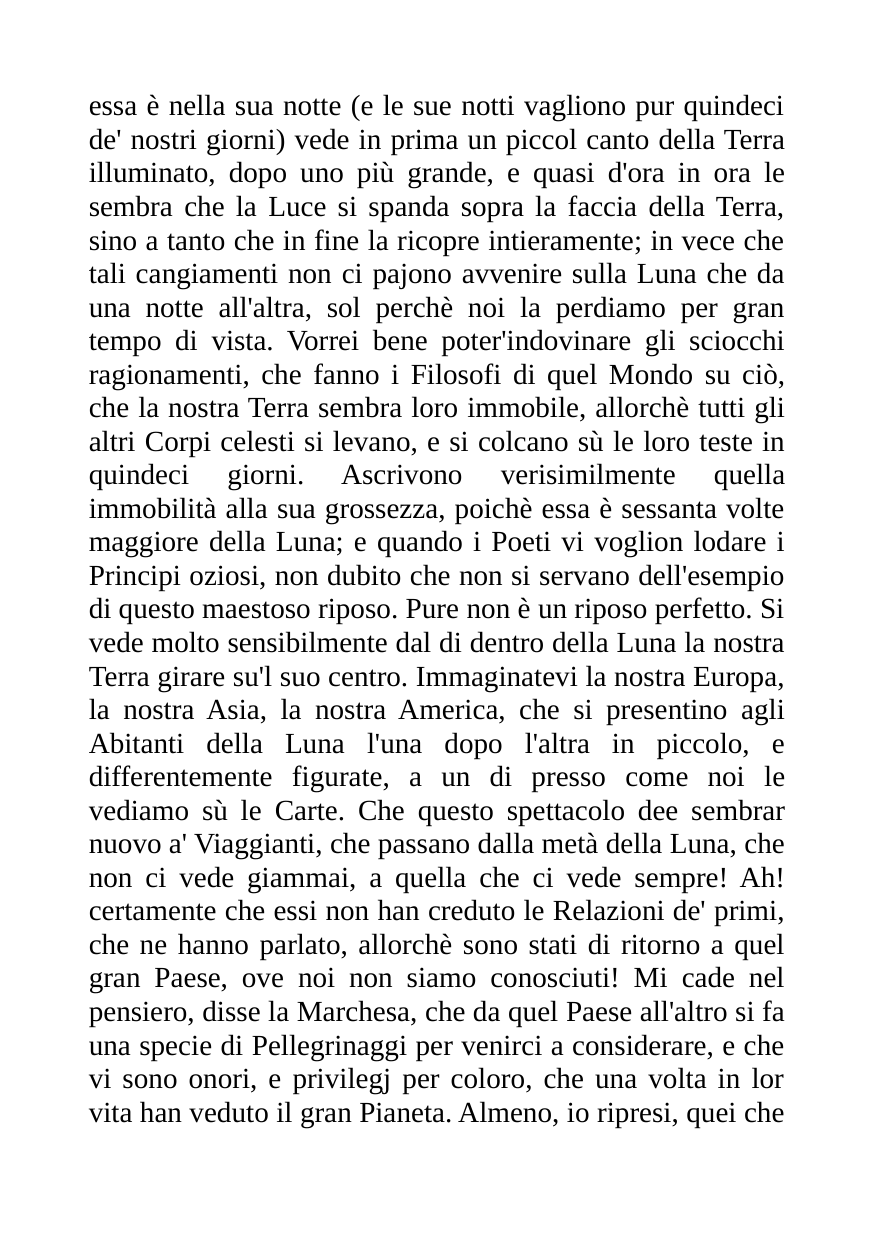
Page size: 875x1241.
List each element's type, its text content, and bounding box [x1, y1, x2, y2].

text essa è nella sua notte (e le sue notti vagliono pur quindeci de' nostri giorni) vede in prima un piccol canto della Terra illuminato, dopo uno più grande, e quasi d'ora in ora le sembra che la Luce si spanda sopra la faccia della Terra, sino a tanto che in fine la ricopre intieramente; in vece che tali cangiamenti non ci pajono avvenire sulla Luna che da una notte all'altra, sol perchè noi la perdiamo per gran tempo di vista. Vorrei bene poter'indovinare gli sciocchi ragionamenti, che fanno i Filosofi di quel Mondo su ciò, che la nostra Terra sembra loro immobile, allorchè tutti gli altri Corpi celesti si levano, e si colcano sù le loro teste in quindeci giorni. Ascrivono verisimilmente quella immobilità alla sua grossezza, poichè essa è sessanta volte maggiore della Luna; e quando i Poeti vi voglion lodare i Principi oziosi, non dubito che non si servano dell'esempio di questo maestoso riposo. Pure non è un riposo perfetto. Si vede molto sensibilmente dal di dentro della Luna la nostra Terra girare su'l suo centro. Immaginatevi la nostra Europa, la nostra Asia, la nostra America, che si presentino agli Abitanti della Luna l'una dopo l'altra in piccolo, e differentemente figurate, a un di presso come noi le vediamo sù le Carte. Che questo spettacolo dee sembrar nuovo a' Viaggianti, che passano dalla metà della Luna, che non ci vede giammai, a quella che ci vede sempre! Ah! certamente che essi non han creduto le Relazioni de' primi, che ne hanno parlato, allorchè sono stati di ritorno a quel gran Paese, ove noi non siamo conosciuti! Mi cade nel pensiero, disse la Marchesa, che da quel Paese all'altro si fa una specie di Pellegrinaggi per venirci a considerare, e che vi sono onori, e privilegj per coloro, che una volta in lor vita han veduto il gran Pianeta. Almeno, io ripresi, quei che [88, 88, 786, 1128]
